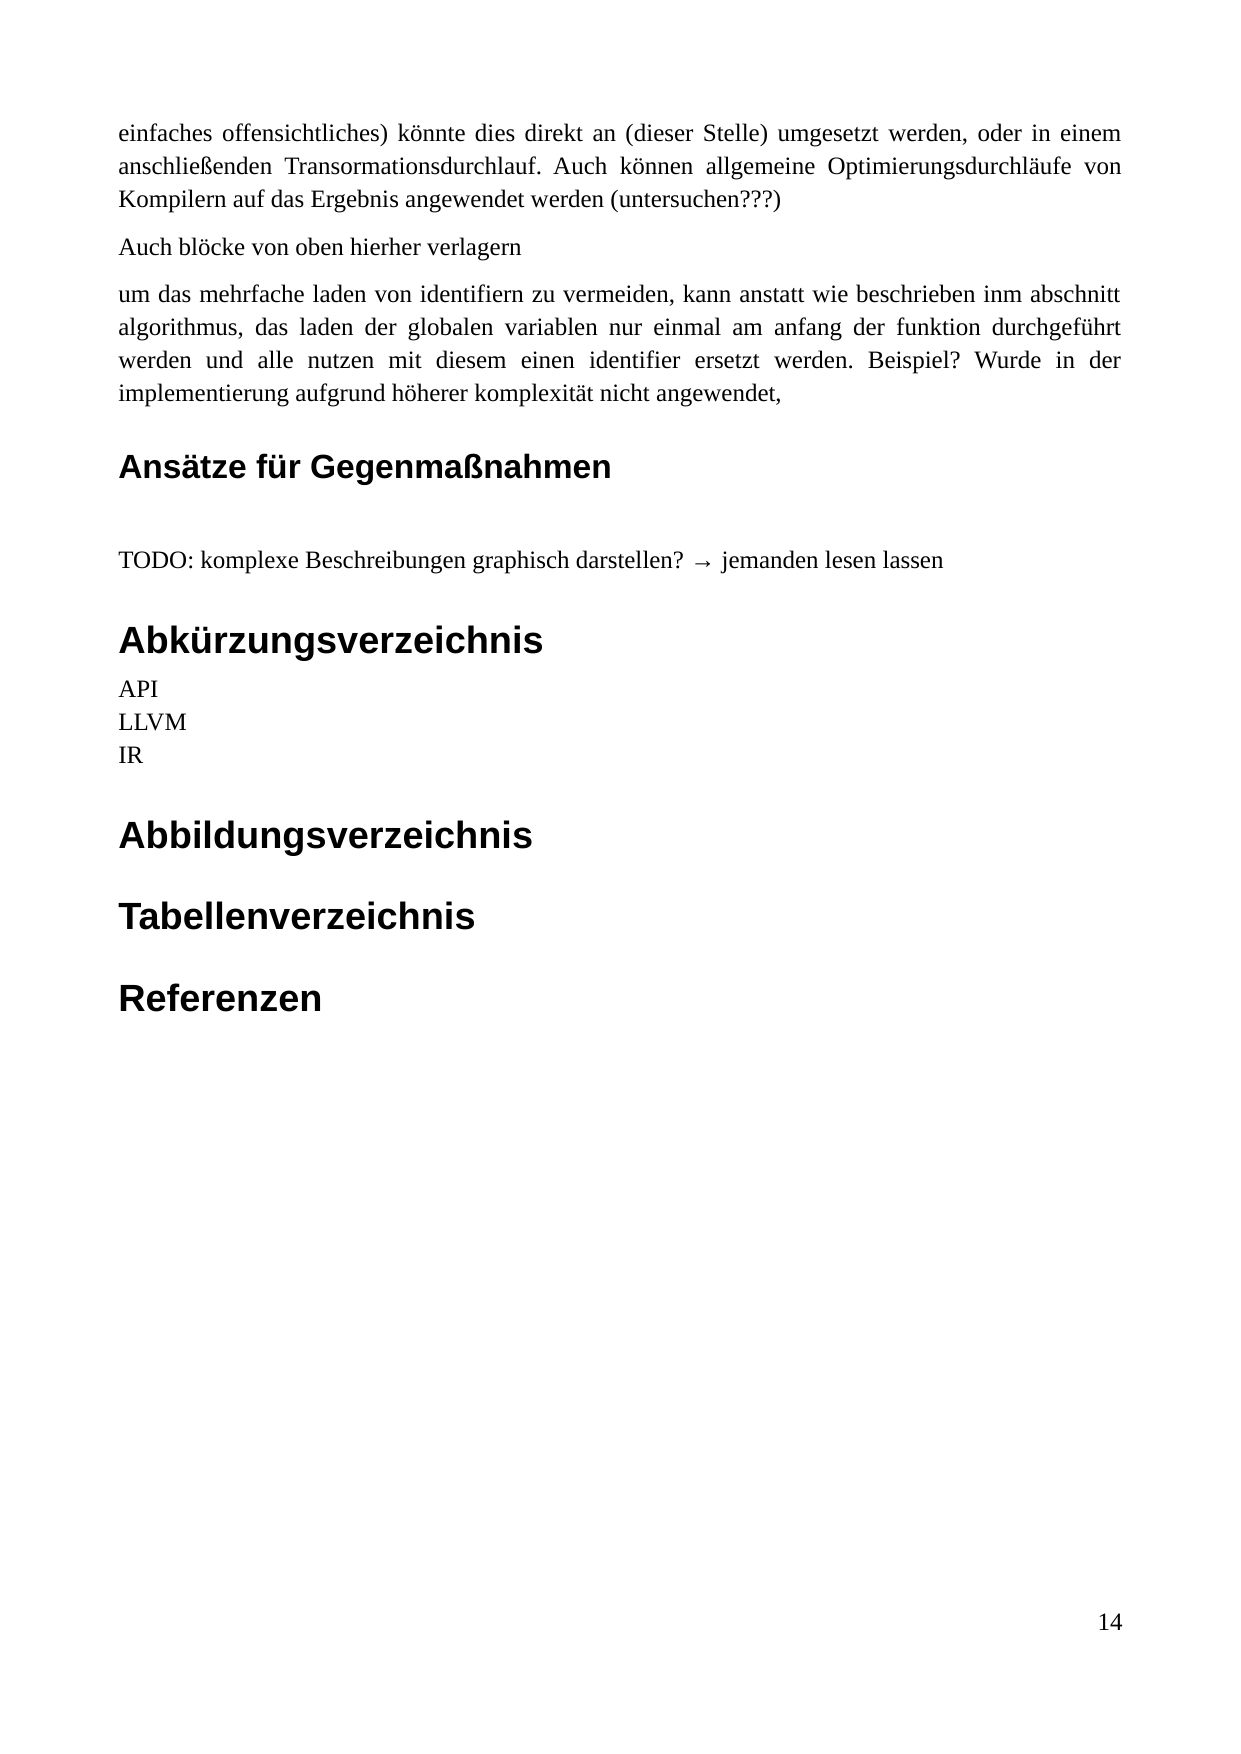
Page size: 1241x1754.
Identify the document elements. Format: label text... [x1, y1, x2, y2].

text TODO: komplexe Beschreibungen graphisch darstellen? → jemanden lesen lassen [118, 546, 1122, 574]
subtitle Abbildungsverzeichnis [118, 813, 1122, 857]
text um das mehrfache laden von identifiern zu vermeiden, kann anstatt wie beschrieben inm abschnitt algorithmus, das laden der globalen variablen nur einmal am anfang der funktion durchgeführt werden und alle nutzen mit diesem einen identifier ersetzt werden. Beispiel? Wurde in der implementierung aufgrund höherer komplexität nicht angewendet, [118, 279, 1122, 407]
text Auch blöcke von oben hierher verlagern [118, 232, 1122, 261]
subtitle Tabellenverzeichnis [118, 894, 1122, 938]
text API LLVM IR [118, 674, 1122, 769]
subtitle Abkürzungsverzeichnis [118, 618, 1122, 662]
text einfaches offensichtliches) könnte dies direkt an (dieser Stelle) umgesetzt werden, oder in einem anschließenden Transormationsdurchlauf. Auch können allgemeine Optimierungsdurchläufe von Kompilern auf das Ergebnis angewendet werden (untersuchen???) [118, 118, 1122, 213]
subtitle Ansätze für Gegenmaßnahmen [118, 447, 1122, 486]
subtitle Referenzen [118, 975, 1122, 1019]
